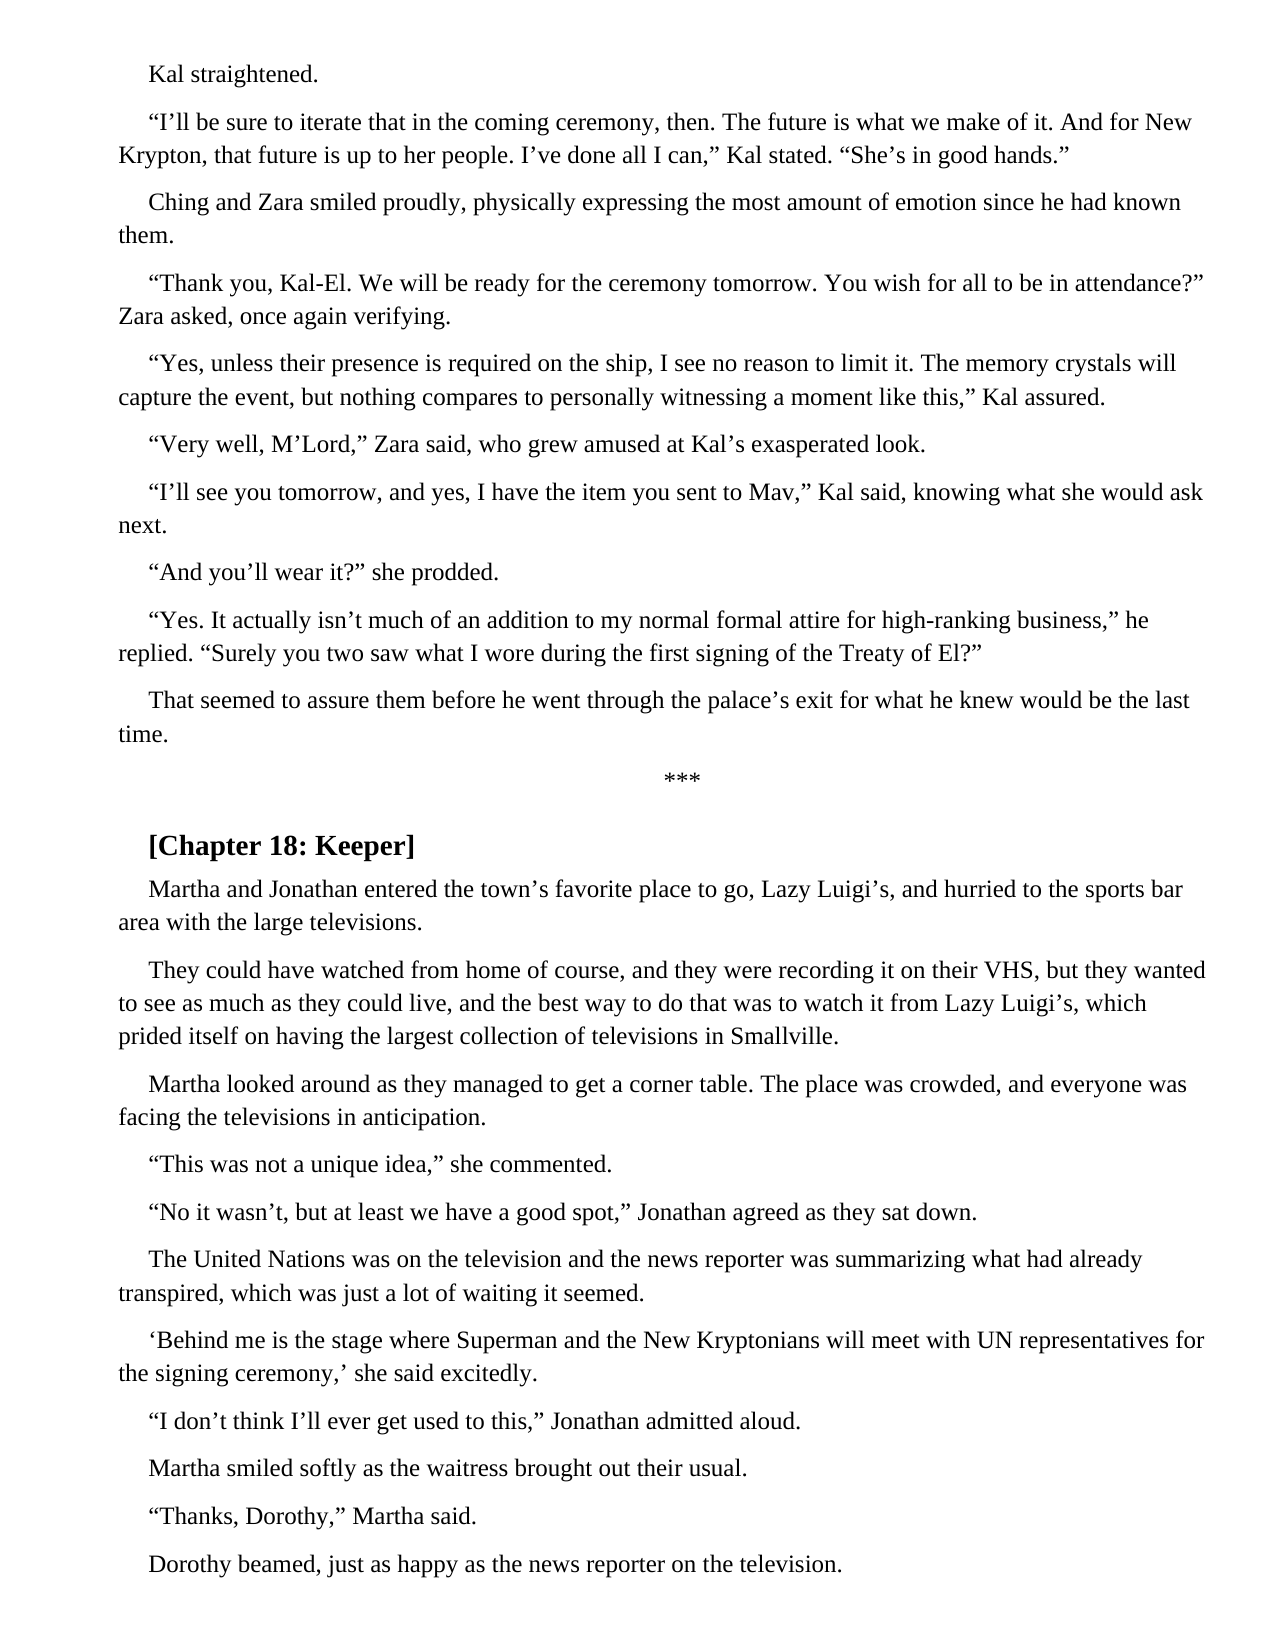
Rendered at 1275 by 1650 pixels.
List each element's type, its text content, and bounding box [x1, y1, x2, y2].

text Martha looked around as they managed to get a corner table. The place was crowded, and everyone was facing the televisions in anticipation. [118, 1069, 1216, 1131]
text That seemed to assure them before he went through the palace’s exit for what he knew would be the last time. [118, 686, 1216, 747]
text “No it wasn’t, but at least we have a good spot,” Jonathan agreed as they sat down. [118, 1197, 1216, 1226]
text “And you’ll wear it?” she prodded. [118, 557, 1216, 586]
text “I don’t think I’ll ever get used to this,” Jonathan admitted aloud. [118, 1406, 1216, 1434]
text *** [118, 766, 1216, 795]
text “This was not a unique idea,” she commented. [118, 1149, 1216, 1178]
text “I’ll see you tomorrow, and yes, I have the item you sent to Mav,” Kal said, knowing what she would ask next. [118, 477, 1216, 538]
text “Thanks, Dorothy,” Martha said. [118, 1501, 1216, 1530]
text Martha and Jonathan entered the town’s favorite place to go, Lazy Luigi’s, and hurried to the sports bar area with the large televisions. [118, 874, 1216, 936]
text Dorothy beamed, just as happy as the news reporter on the television. [118, 1549, 1216, 1577]
text “I’ll be sure to iterate that in the coming ceremony, then. The future is what we make of it. And for New Krypton, that future is up to her people. I’ve done all I can,” Kal stated. “She’s in good hands.” [118, 107, 1216, 168]
text Kal straightened. [118, 59, 1216, 88]
text “Yes. It actually isn’t much of an addition to my normal formal attire for high-ranking business,” he replied. “Surely you two saw what I wore during the first signing of the Treaty of El?” [118, 605, 1216, 667]
text Martha smiled softly as the waitress brought out their usual. [118, 1453, 1216, 1482]
text Ching and Zara smiled proudly, physically expressing the most amount of emotion since he had known them. [118, 187, 1216, 249]
text “Very well, M’Lord,” Zara said, who grew amused at Kal’s exasperated look. [118, 429, 1216, 458]
text The United Nations was on the television and the news reporter was summarizing what had already transpired, which was just a lot of waiting it seemed. [118, 1244, 1216, 1306]
subtitle [Chapter 18: Keeper] [118, 828, 1216, 862]
text They could have watched from home of course, and they were recording it on their VHS, but they wanted to see as much as they could live, and the best way to do that was to watch it from Lazy Luigi’s, which prided itself on having the largest collection of televisions in Smallville. [118, 955, 1216, 1050]
text “Thank you, Kal-El. We will be ready for the ceremony tomorrow. You wish for all to be in attendance?” Zara asked, once again verifying. [118, 268, 1216, 330]
text “Yes, unless their presence is required on the ship, I see no reason to limit it. The memory crystals will capture the event, but nothing compares to personally witnessing a moment like this,” Kal assured. [118, 348, 1216, 410]
text ‘Behind me is the stage where Superman and the New Kryptonians will meet with UN representatives for the signing ceremony,’ she said excitedly. [118, 1325, 1216, 1387]
